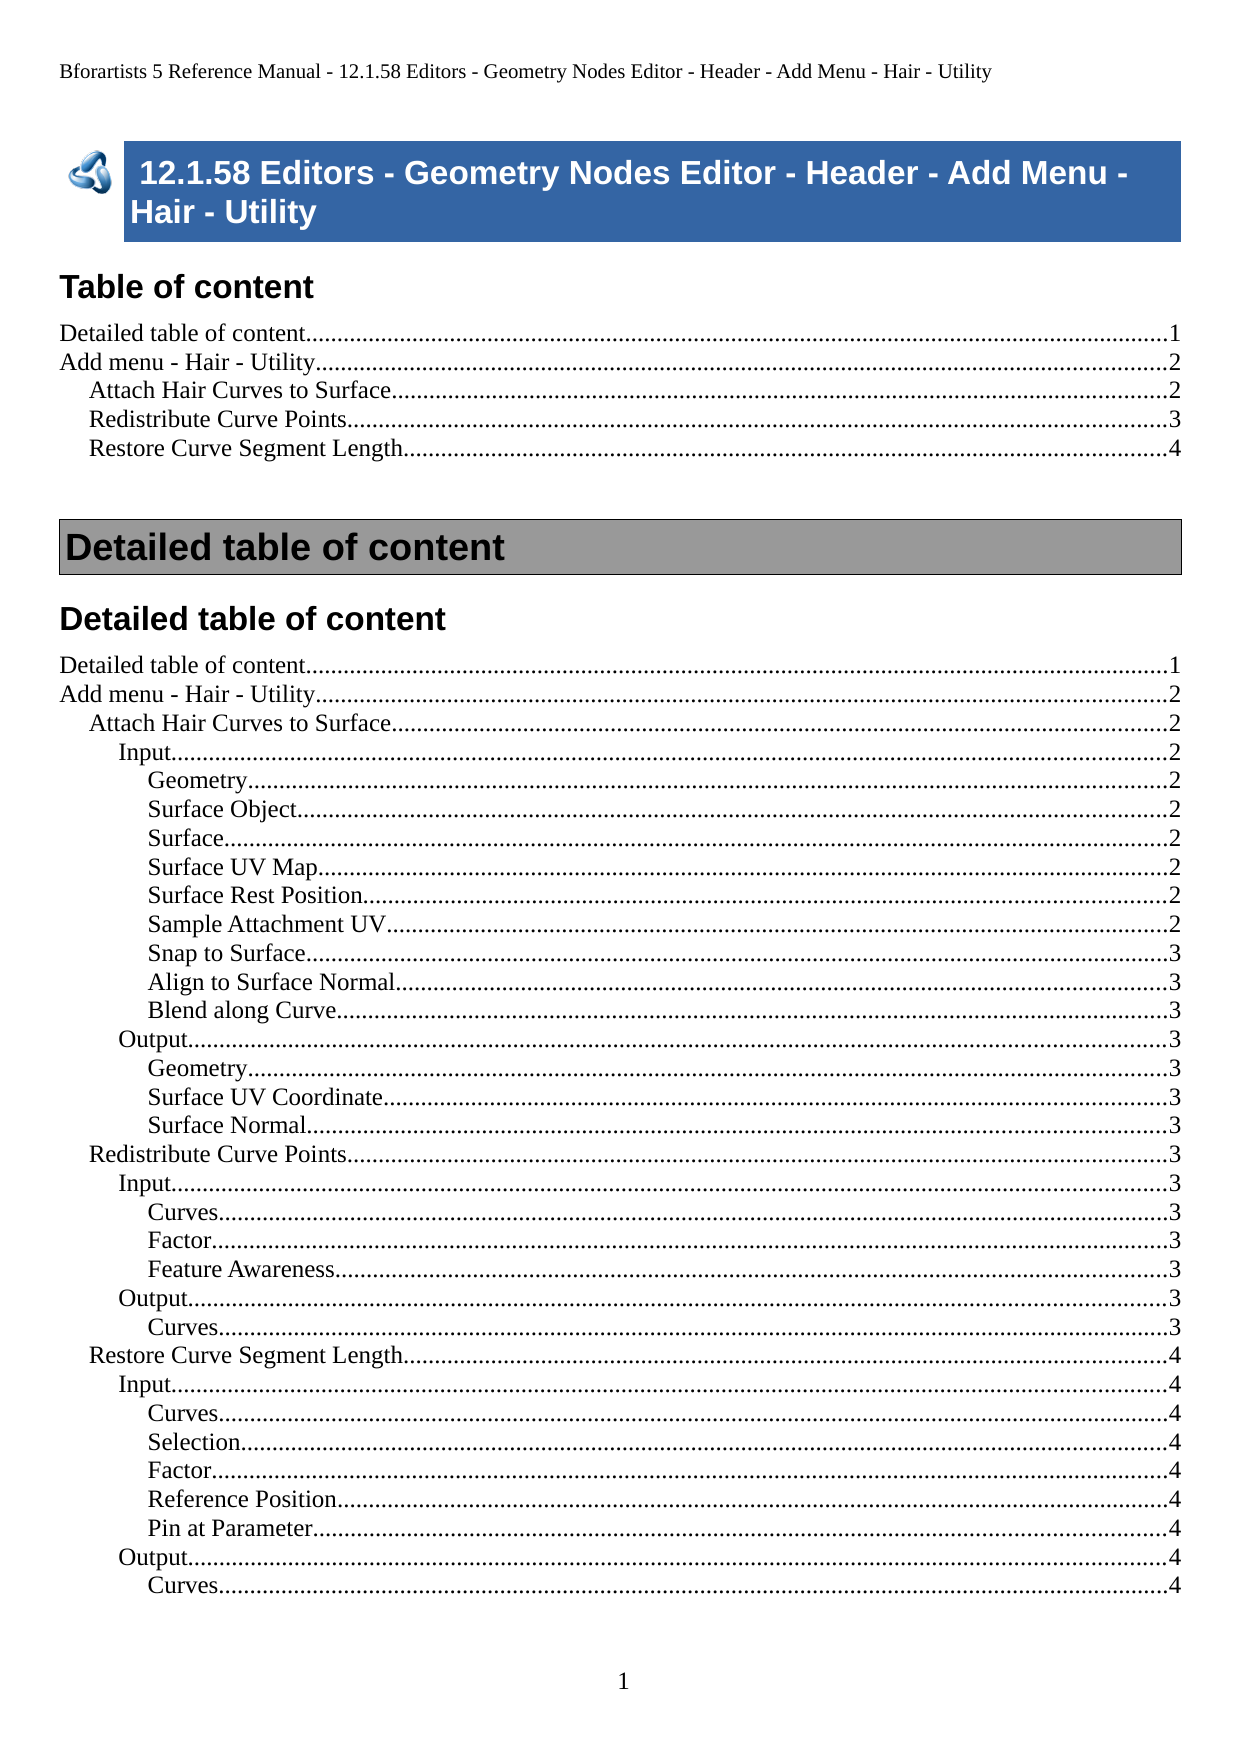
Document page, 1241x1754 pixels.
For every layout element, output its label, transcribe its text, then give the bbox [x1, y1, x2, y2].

text Redistribute Curve Points 3 [88, 404, 1181, 433]
text Input 4 [118, 1369, 1181, 1398]
text Sample Attachment UV 2 [147, 909, 1181, 938]
subtitle Table of content [59, 267, 1181, 305]
text Selection 4 [147, 1427, 1181, 1455]
text Surface Object 2 [147, 794, 1181, 823]
text Input 3 [118, 1168, 1181, 1197]
text Output 3 [118, 1283, 1181, 1312]
text Input 2 [118, 737, 1181, 765]
text Geometry 2 [147, 765, 1181, 794]
text Output 4 [118, 1542, 1181, 1570]
text Output 3 [118, 1024, 1181, 1053]
text Surface 2 [147, 823, 1181, 852]
text Curves 4 [147, 1570, 1181, 1599]
text Surface UV Map 2 [147, 852, 1181, 880]
text Add menu - Hair - Utility 2 [59, 679, 1181, 708]
text Reference Position 4 [147, 1484, 1181, 1513]
subtitle Detailed table of content [59, 599, 1181, 638]
text Align to Surface Normal 3 [147, 967, 1181, 995]
table_header [59, 141, 124, 242]
table_header 12.1.58 Editors - Geometry Nodes Editor - Header - Add Menu - Hair - Utility [124, 141, 1181, 242]
text Curves 3 [147, 1197, 1181, 1225]
text Detailed table of content 1 [59, 318, 1181, 347]
text Add menu - Hair - Utility 2 [59, 347, 1181, 375]
text Restore Curve Segment Length 4 [88, 1340, 1181, 1369]
picture [65, 147, 114, 197]
text Curves 3 [147, 1312, 1181, 1340]
text Feature Awareness 3 [147, 1254, 1181, 1283]
text Surface UV Coordinate 3 [147, 1082, 1181, 1110]
text Restore Curve Segment Length 4 [88, 433, 1181, 462]
text Blend along Curve 3 [147, 995, 1181, 1024]
text Geometry 3 [147, 1053, 1181, 1082]
text Detailed table of content 1 [59, 650, 1181, 679]
text Factor 4 [147, 1455, 1181, 1484]
text Factor 3 [147, 1225, 1181, 1254]
text Snap to Surface 3 [147, 938, 1181, 967]
text Redistribute Curve Points 3 [88, 1139, 1181, 1168]
text Curves 4 [147, 1398, 1181, 1427]
text Surface Normal 3 [147, 1110, 1181, 1139]
text Pin at Parameter 4 [147, 1513, 1181, 1542]
text Attach Hair Curves to Surface 2 [88, 375, 1181, 404]
table_header Detailed table of content [60, 520, 1181, 574]
text Attach Hair Curves to Surface 2 [88, 708, 1181, 737]
text Surface Rest Position 2 [147, 880, 1181, 909]
